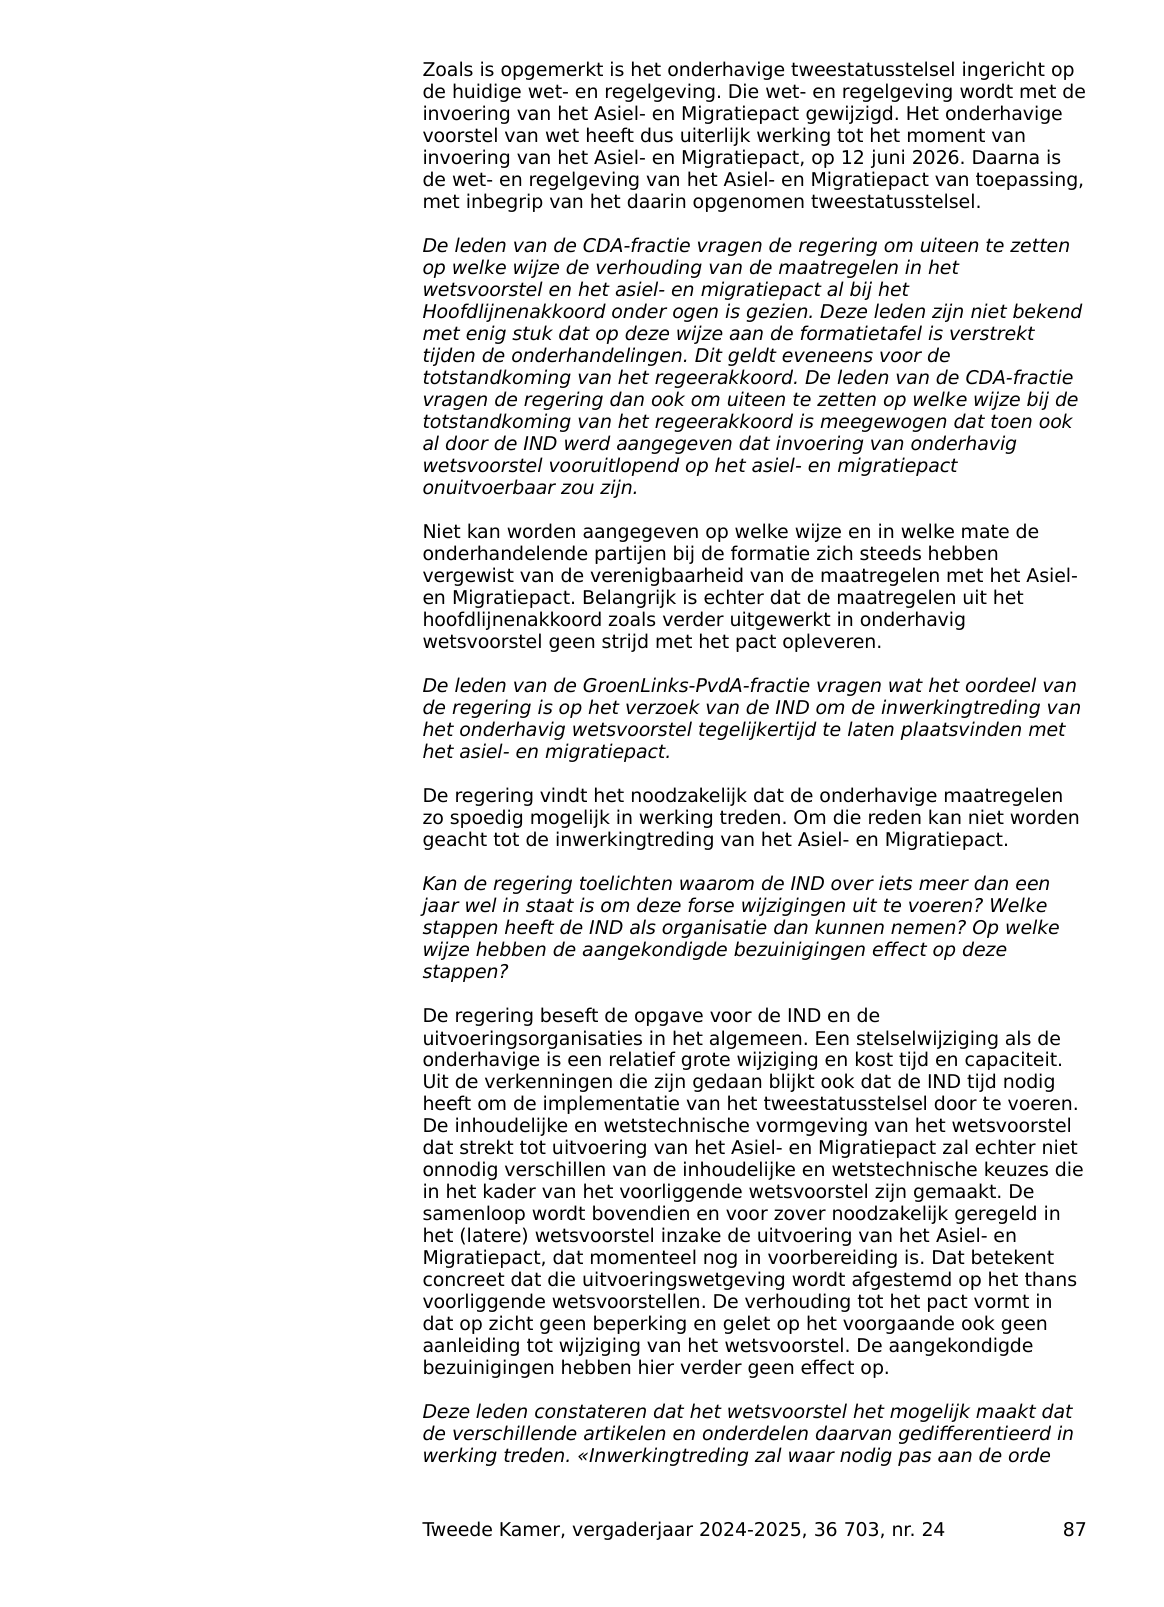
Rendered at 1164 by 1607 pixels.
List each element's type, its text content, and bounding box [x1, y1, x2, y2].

text De leden van de GroenLinks-PvdA-fractie vragen wat het oordeel van de regering is op het verzoek van de IND om de inwerkingtreding van het onderhavig wetsvoorstel tegelijkertijd te laten plaatsvinden met het asiel- en migratiepact. [422, 675, 1087, 763]
text Deze leden constateren dat het wetsvoorstel het mogelijk maakt dat de verschillende artikelen en onderdelen daarvan gedifferentieerd in werking treden. «Inwerkingtreding zal waar nodig pas aan de orde [422, 1401, 1087, 1467]
text De regering vindt het noodzakelijk dat de onderhavige maatregelen zo spoedig mogelijk in werking treden. Om die reden kan niet worden geacht tot de inwerkingtreding van het Asiel- en Migratiepact. [422, 785, 1087, 851]
text Niet kan worden aangegeven op welke wijze en in welke mate de onderhandelende partijen bij de formatie zich steeds hebben vergewist van de verenigbaarheid van de maatregelen met het Asiel- en Migratiepact. Belangrijk is echter dat de maatregelen uit het hoofdlijnenakkoord zoals verder uitgewerkt in onderhavig wetsvoorstel geen strijd met het pact opleveren. [422, 521, 1087, 653]
text Zoals is opgemerkt is het onderhavige tweestatusstelsel ingericht op de huidige wet- en regelgeving. Die wet- en regelgeving wordt met de invoering van het Asiel- en Migratiepact gewijzigd. Het onderhavige voorstel van wet heeft dus uiterlijk werking tot het moment van invoering van het Asiel- en Migratiepact, op 12 juni 2026. Daarna is de wet- en regelgeving van het Asiel- en Migratiepact van toepassing, met inbegrip van het daarin opgenomen tweestatusstelsel. [422, 59, 1087, 213]
text De leden van de CDA-fractie vragen de regering om uiteen te zetten op welke wijze de verhouding van de maatregelen in het wetsvoorstel en het asiel- en migratiepact al bij het Hoofdlijnenakkoord onder ogen is gezien. Deze leden zijn niet bekend met enig stuk dat op deze wijze aan de formatietafel is verstrekt tijden de onderhandelingen. Dit geldt eveneens voor de totstandkoming van het regeerakkoord. De leden van de CDA-fractie vragen de regering dan ook om uiteen te zetten op welke wijze bij de totstandkoming van het regeerakkoord is meegewogen dat toen ook al door de IND werd aangegeven dat invoering van onderhavig wetsvoorstel vooruitlopend op het asiel- en migratiepact onuitvoerbaar zou zijn. [422, 235, 1087, 499]
text Kan de regering toelichten waarom de IND over iets meer dan een jaar wel in staat is om deze forse wijzigingen uit te voeren? Welke stappen heeft de IND als organisatie dan kunnen nemen? Op welke wijze hebben de aangekondigde bezuinigingen effect op deze stappen? [422, 873, 1087, 983]
text De regering beseft de opgave voor de IND en de uitvoeringsorganisaties in het algemeen. Een stelselwijziging als de onderhavige is een relatief grote wijziging en kost tijd en capaciteit. Uit de verkenningen die zijn gedaan blijkt ook dat de IND tijd nodig heeft om de implementatie van het tweestatusstelsel door te voeren. De inhoudelijke en wetstechnische vormgeving van het wetsvoorstel dat strekt tot uitvoering van het Asiel- en Migratiepact zal echter niet onnodig verschillen van de inhoudelijke en wetstechnische keuzes die in het kader van het voorliggende wetsvoorstel zijn gemaakt. De samenloop wordt bovendien en voor zover noodzakelijk geregeld in het (latere) wetsvoorstel inzake de uitvoering van het Asiel- en Migratiepact, dat momenteel nog in voorbereiding is. Dat betekent concreet dat die uitvoeringswetgeving wordt afgestemd op het thans voorliggende wetsvoorstellen. De verhouding tot het pact vormt in dat op zicht geen beperking en gelet op het voorgaande ook geen aanleiding tot wijziging van het wetsvoorstel. De aangekondigde bezuinigingen hebben hier verder geen effect op. [422, 1005, 1087, 1379]
